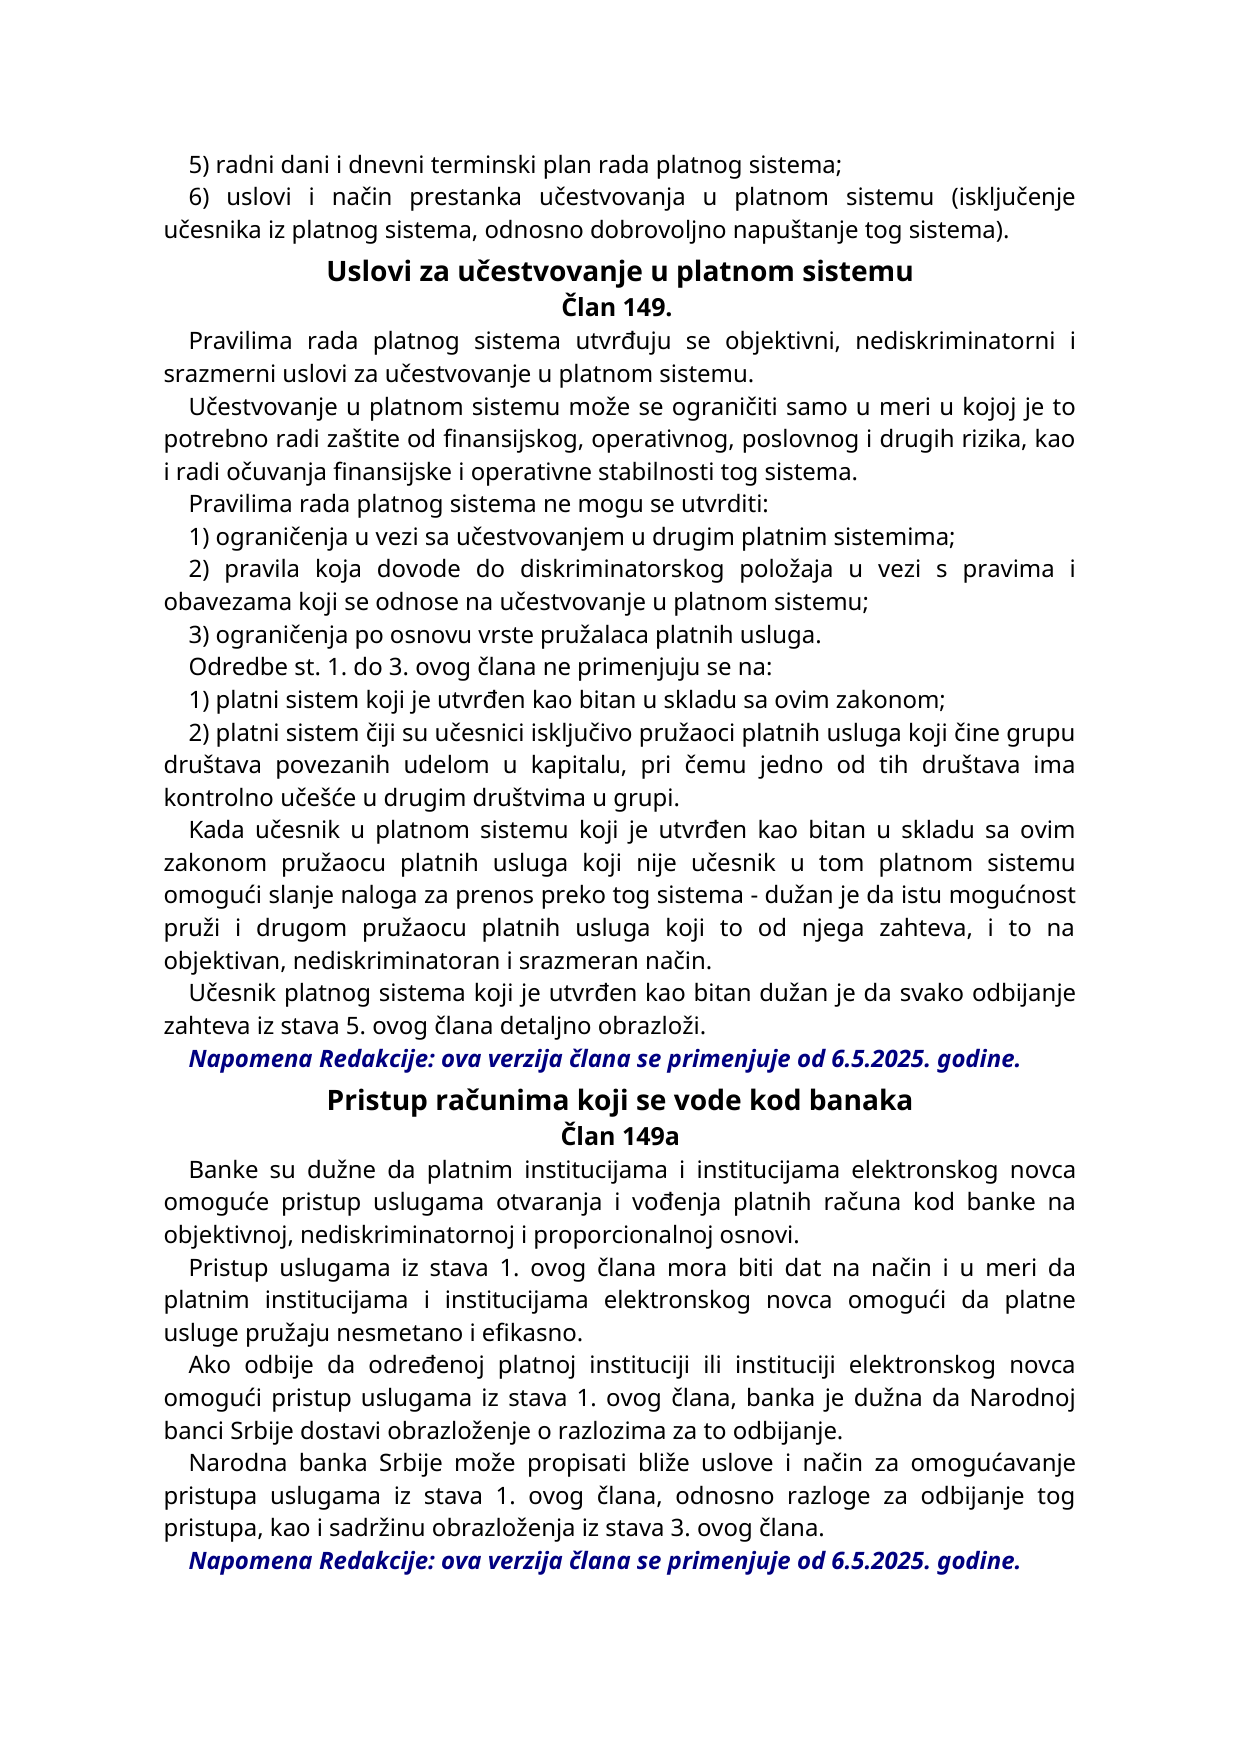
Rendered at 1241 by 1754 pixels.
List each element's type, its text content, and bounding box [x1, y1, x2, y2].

text 5) radni dani i dnevni terminski plan rada platnog sistema; [163, 148, 1077, 180]
text 2) platni sistem čiji su učesnici isključivo pružaoci platnih usluga koji čine grupu društava povezanih udelom u kapitalu, pri čemu jedno od tih društava ima kontrolno učešće u drugim društvima u grupi. [163, 715, 1077, 813]
text 3) ograničenja po osnovu vrste pružalaca platnih usluga. [163, 617, 1077, 650]
text Pristup računima koji se vode kod banaka [148, 1080, 1093, 1118]
text Ako odbije da određenoj platnoj instituciji ili instituciji elektronskog novca omogući pristup uslugama iz stava 1. ovog člana, banka je dužna da Narodnoj banci Srbije dostavi obrazloženje o razlozima za to odbijanje. [163, 1348, 1077, 1446]
text Narodna banka Srbije može propisati bliže uslove i način za omogućavanje pristupa uslugama iz stava 1. ovog člana, odnosno razloge za odbijanje tog pristupa, kao i sadržinu obrazloženja iz stava 3. ovog člana. [163, 1446, 1077, 1544]
text Učesnik platnog sistema koji je utvrđen kao bitan dužan je da svako odbijanje zahteva iz stava 5. ovog člana detaljno obrazloži. [163, 976, 1077, 1041]
text Član 149a [148, 1118, 1093, 1153]
text Uslovi za učestvovanje u platnom sistemu [148, 252, 1093, 290]
text 6) uslovi i način prestanka učestvovanja u platnom sistemu (isključenje učesnika iz platnog sistema, odnosno dobrovoljno napuštanje tog sistema). [163, 180, 1077, 245]
text Odredbe st. 1. do 3. ovog člana ne primenjuju se na: [163, 650, 1077, 683]
text Član 149. ﻿ [148, 290, 1093, 324]
text Pravilima rada platnog sistema ne mogu se utvrditi: [163, 487, 1077, 520]
text 1) ograničenja u vezi sa učestvovanjem u drugim platnim sistemima; [163, 520, 1077, 552]
text Pristup uslugama iz stava 1. ovog člana mora biti dat na način i u meri da platnim institucijama i institucijama elektronskog novca omogući da platne usluge pružaju nesmetano i efikasno. [163, 1250, 1077, 1348]
text 2) pravila koja dovode do diskriminatorskog položaja u vezi s pravima i obavezama koji se odnose na učestvovanje u platnom sistemu; [163, 552, 1077, 617]
text Banke su dužne da platnim institucijama i institucijama elektronskog novca omoguće pristup uslugama otvaranja i vođenja platnih računa kod banke na objektivnoj, nediskriminatornoj i proporcionalnoj osnovi. [163, 1153, 1077, 1250]
text 1) platni sistem koji je utvrđen kao bitan u skladu sa ovim zakonom; [163, 683, 1077, 715]
text Napomena Redakcije: ova verzija člana se primenjuje od 6.5.2025. godine. [163, 1041, 1077, 1074]
text Pravilima rada platnog sistema utvrđuju se objektivni, nediskriminatorni i srazmerni uslovi za učestvovanje u platnom sistemu. [163, 324, 1077, 389]
text Kada učesnik u platnom sistemu koji je utvrđen kao bitan u skladu sa ovim zakonom pružaocu platnih usluga koji nije učesnik u tom platnom sistemu omogući slanje naloga za prenos preko tog sistema - dužan je da istu mogućnost pruži i drugom pružaocu platnih usluga koji to od njega zahteva, i to na objektivan, nediskriminatoran i srazmeran način. [163, 813, 1077, 976]
text Napomena Redakcije: ova verzija člana se primenjuje od 6.5.2025. godine. [163, 1544, 1077, 1576]
text Učestvovanje u platnom sistemu može se ograničiti samo u meri u kojoj je to potrebno radi zaštite od finansijskog, operativnog, poslovnog i drugih rizika, kao i radi očuvanja finansijske i operativne stabilnosti tog sistema. [163, 389, 1077, 487]
